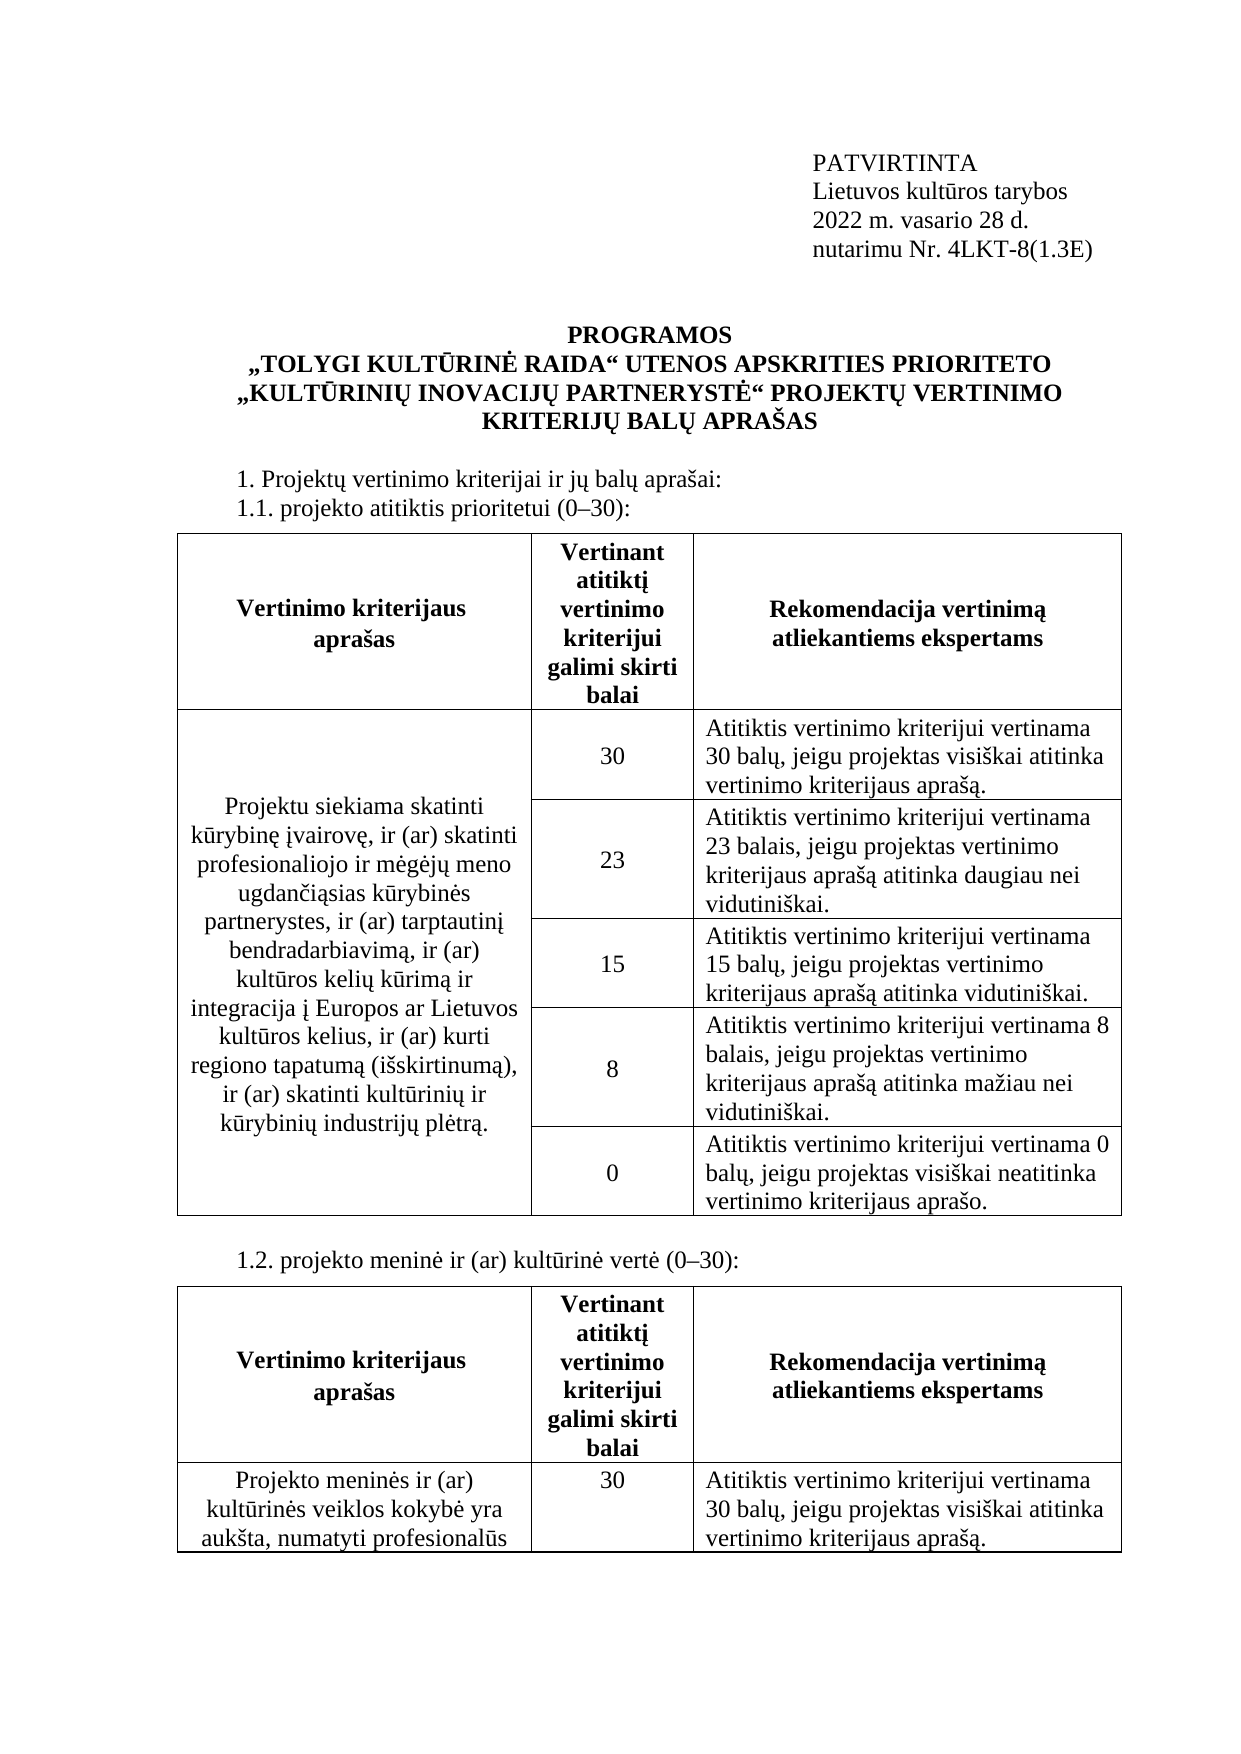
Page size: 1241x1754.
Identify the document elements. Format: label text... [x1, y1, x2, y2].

table_cell Atitiktis vertinimo kriterijui vertinama 15 balų, jeigu projektas vertinimo kriterijaus aprašą atitinka vidutiniškai. [694, 919, 1121, 1007]
table_cell 30 [532, 1463, 693, 1551]
table_cell 8 [532, 1008, 693, 1126]
table_header Rekomendacija vertinimą atliekantiems ekspertams [694, 534, 1121, 709]
table_header Vertinimo kriterijaus aprašas [178, 1287, 531, 1462]
text 1.1. projekto atitiktis prioritetui (0–30): [177, 493, 1122, 521]
table_cell Atitiktis vertinimo kriterijui vertinama 30 balų, jeigu projektas visiškai atitinka vertinimo kriterijaus aprašą. [694, 1463, 1121, 1551]
table_cell Projektu siekiama skatinti kūrybinę įvairovę, ir (ar) skatinti profesionaliojo ir mėgėjų meno ugdančiąsias kūrybinės partnerystes, ir (ar) tarptautinį bendradarbiavimą, ir (ar) kultūros kelių kūrimą ir integracija į Europos ar Lietuvos kultūros kelius, ir (ar) kurti regiono tapatumą (išskirtinumą), ir (ar) skatinti kultūrinių ir kūrybinių industrijų plėtrą. [178, 710, 531, 1215]
text nutarimu Nr. 4LKT-8(1.3E) [812, 234, 1122, 263]
table_cell Atitiktis vertinimo kriterijui vertinama 23 balais, jeigu projektas vertinimo kriterijaus aprašą atitinka daugiau nei vidutiniškai. [694, 800, 1121, 917]
text Lietuvos kultūros tarybos [812, 176, 1122, 205]
table_cell 0 [532, 1127, 693, 1215]
table_cell Atitiktis vertinimo kriterijui vertinama 30 balų, jeigu projektas visiškai atitinka vertinimo kriterijaus aprašą. [694, 710, 1121, 799]
text 2022 m. vasario 28 d. [812, 205, 1122, 234]
table_cell 23 [532, 800, 693, 917]
table_header Vertinant atitiktį vertinimo kriterijui galimi skirti balai [532, 534, 693, 709]
table_header Vertinant atitiktį vertinimo kriterijui galimi skirti balai [532, 1287, 693, 1462]
text „TOLYGI KULTŪRINĖ RAIDA“ UTENOS APSKRITIES PRIORITETO „KULTŪRINIŲ INOVACIJŲ PARTNERYSTĖ“ PROJEKTŲ VERTINIMO KRITERIJŲ BALŲ APRAŠAS [177, 349, 1122, 435]
table_cell 30 [532, 710, 693, 799]
text PATVIRTINTA [812, 148, 1122, 176]
table_header Rekomendacija vertinimą atliekantiems ekspertams [694, 1287, 1121, 1462]
table_cell Atitiktis vertinimo kriterijui vertinama 8 balais, jeigu projektas vertinimo kriterijaus aprašą atitinka mažiau nei vidutiniškai. [694, 1008, 1121, 1126]
table_header Vertinimo kriterijaus aprašas [178, 534, 531, 709]
text PROGRAMOS [177, 320, 1122, 349]
table_cell Atitiktis vertinimo kriterijui vertinama 0 balų, jeigu projektas visiškai neatitinka vertinimo kriterijaus aprašo. [694, 1127, 1121, 1215]
table_cell Projekto meninės ir (ar) kultūrinės veiklos kokybė yra aukšta, numatyti profesionalūs [178, 1463, 531, 1551]
table_cell 15 [532, 919, 693, 1007]
text 1.2. projekto meninė ir (ar) kultūrinė vertė (0–30): [177, 1245, 1122, 1274]
text 1. Projektų vertinimo kriterijai ir jų balų aprašai: [177, 464, 1122, 493]
